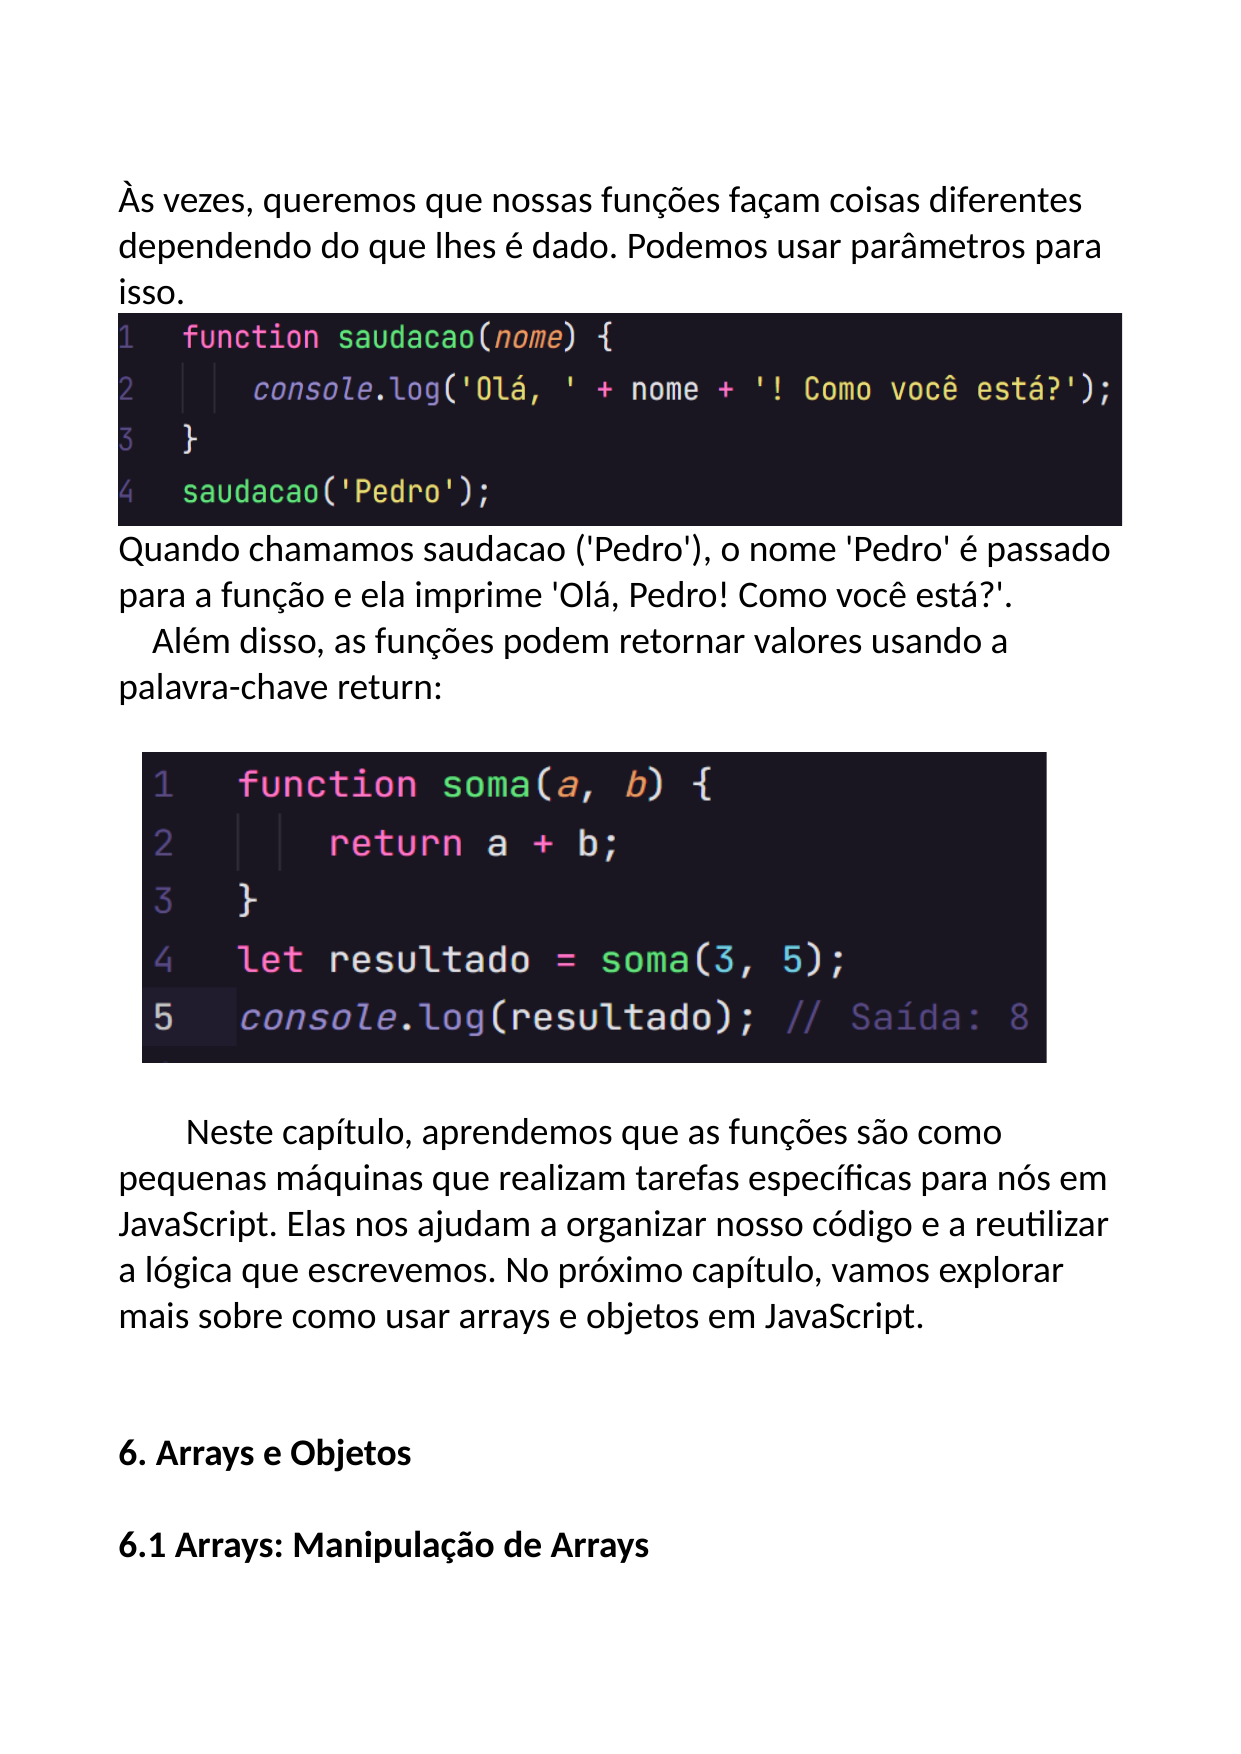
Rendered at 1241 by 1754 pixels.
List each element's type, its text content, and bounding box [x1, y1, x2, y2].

picture [142, 752, 1047, 1063]
text Neste capítulo, aprendemos que as funções são como pequenas máquinas que realizam tarefas específicas para nós em JavaScript. Elas nos ajudam a organizar nosso código e a reutilizar a lógica que escrevemos. No próximo capítulo, vamos explorar mais sobre como usar arrays e objetos em JavaScript. [118, 1108, 1122, 1337]
text Às vezes, queremos que nossas funções façam coisas diferentes dependendo do que lhes é dado. Podemos usar parâmetros para isso. [118, 176, 1122, 313]
text 6. Arrays e Objetos [118, 1429, 1122, 1475]
text Quando chamamos saudacao ('Pedro'), o nome 'Pedro' é passado para a função e ela imprime 'Olá, Pedro! Como você está?'. [118, 526, 1122, 617]
text Além disso, as funções podem retornar valores usando a palavra-chave return: [118, 617, 1122, 709]
text 6.1 Arrays: Manipulação de Arrays [118, 1521, 1122, 1567]
picture [118, 313, 1123, 526]
